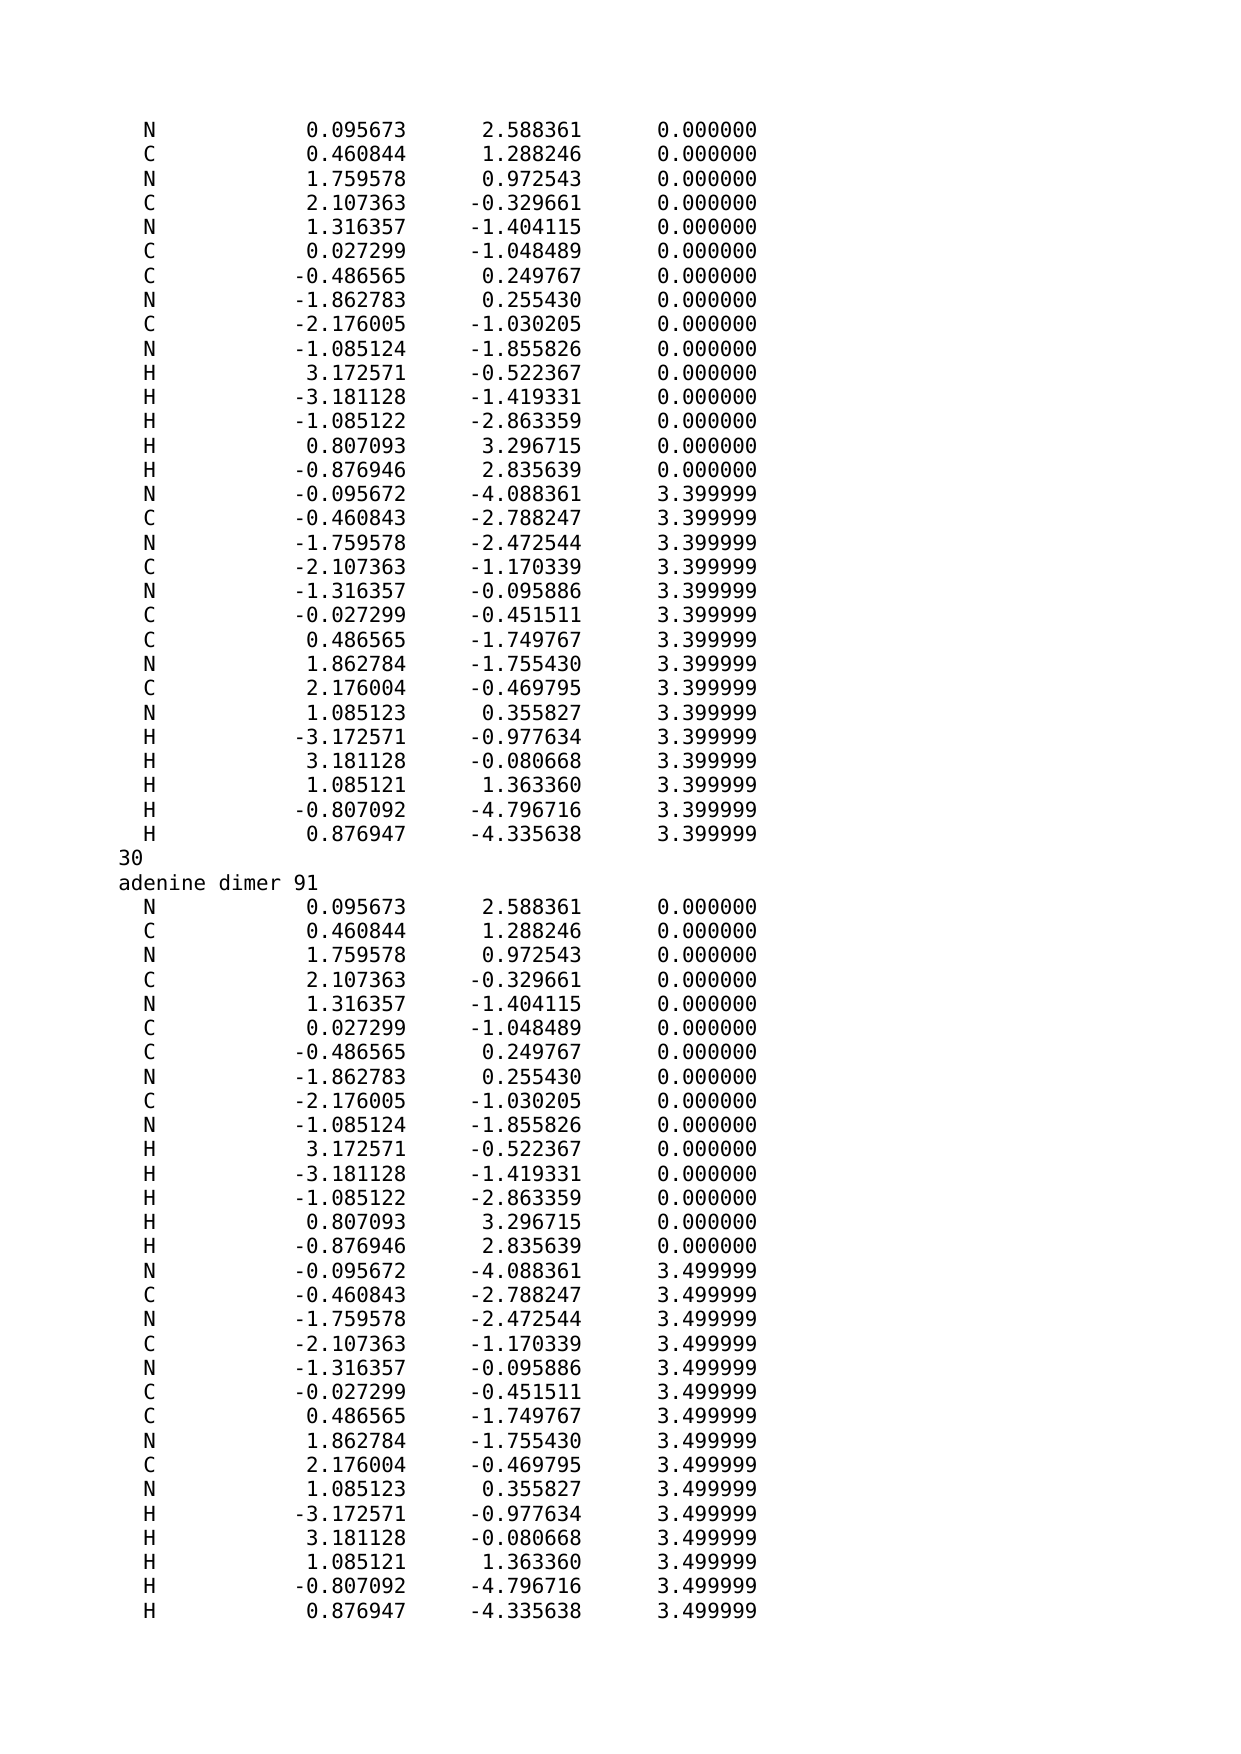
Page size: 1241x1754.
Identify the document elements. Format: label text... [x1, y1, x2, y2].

text H 3.181128 -0.080668 3.399999 [118, 749, 1122, 773]
text C -0.486565 0.249767 0.000000 [118, 1040, 1122, 1065]
text C -0.486565 0.249767 0.000000 [118, 264, 1122, 288]
text N 1.316357 -1.404115 0.000000 [118, 992, 1122, 1016]
text H -3.172571 -0.977634 3.399999 [118, 725, 1122, 749]
text H -3.181128 -1.419331 0.000000 [118, 385, 1122, 409]
text adenine dimer 91 [118, 871, 1122, 895]
text H 3.172571 -0.522367 0.000000 [118, 1137, 1122, 1162]
text C -2.176005 -1.030205 0.000000 [118, 1089, 1122, 1113]
text C 0.460844 1.288246 0.000000 [118, 142, 1122, 167]
text H 3.181128 -0.080668 3.499999 [118, 1526, 1122, 1550]
text C 2.107363 -0.329661 0.000000 [118, 191, 1122, 215]
text N 1.085123 0.355827 3.499999 [118, 1477, 1122, 1502]
text C 2.176004 -0.469795 3.499999 [118, 1453, 1122, 1477]
text H -0.876946 2.835639 0.000000 [118, 1234, 1122, 1259]
text C 0.027299 -1.048489 0.000000 [118, 1016, 1122, 1040]
text C -2.107363 -1.170339 3.499999 [118, 1332, 1122, 1356]
text C 2.107363 -0.329661 0.000000 [118, 968, 1122, 992]
text H -0.876946 2.835639 0.000000 [118, 458, 1122, 482]
text C -0.027299 -0.451511 3.399999 [118, 603, 1122, 628]
text H 0.807093 3.296715 0.000000 [118, 1210, 1122, 1234]
text C -0.460843 -2.788247 3.399999 [118, 506, 1122, 531]
text H 0.876947 -4.335638 3.399999 [118, 822, 1122, 846]
text N 1.759578 0.972543 0.000000 [118, 167, 1122, 191]
text N -1.759578 -2.472544 3.399999 [118, 531, 1122, 555]
text N -1.316357 -0.095886 3.399999 [118, 579, 1122, 603]
text H 0.807093 3.296715 0.000000 [118, 434, 1122, 458]
text H -3.172571 -0.977634 3.499999 [118, 1502, 1122, 1526]
text H -3.181128 -1.419331 0.000000 [118, 1162, 1122, 1186]
text N 0.095673 2.588361 0.000000 [118, 118, 1122, 142]
text N 0.095673 2.588361 0.000000 [118, 895, 1122, 919]
text H 1.085121 1.363360 3.399999 [118, 773, 1122, 798]
text N 1.759578 0.972543 0.000000 [118, 943, 1122, 968]
text N -1.759578 -2.472544 3.499999 [118, 1307, 1122, 1332]
text 30 [118, 846, 1122, 871]
text N -1.862783 0.255430 0.000000 [118, 1065, 1122, 1089]
text C 0.460844 1.288246 0.000000 [118, 919, 1122, 943]
text H -0.807092 -4.796716 3.499999 [118, 1574, 1122, 1599]
text N 1.085123 0.355827 3.399999 [118, 701, 1122, 725]
text N 1.862784 -1.755430 3.499999 [118, 1429, 1122, 1453]
text C -0.027299 -0.451511 3.499999 [118, 1380, 1122, 1404]
text N 1.862784 -1.755430 3.399999 [118, 652, 1122, 676]
text H -0.807092 -4.796716 3.399999 [118, 798, 1122, 822]
text C -0.460843 -2.788247 3.499999 [118, 1283, 1122, 1307]
text C -2.176005 -1.030205 0.000000 [118, 312, 1122, 337]
text C -2.107363 -1.170339 3.399999 [118, 555, 1122, 579]
text N 1.316357 -1.404115 0.000000 [118, 215, 1122, 239]
text N -1.862783 0.255430 0.000000 [118, 288, 1122, 312]
text C 2.176004 -0.469795 3.399999 [118, 676, 1122, 701]
text H 3.172571 -0.522367 0.000000 [118, 361, 1122, 385]
text H 1.085121 1.363360 3.499999 [118, 1550, 1122, 1574]
text C 0.027299 -1.048489 0.000000 [118, 239, 1122, 264]
text N -1.085124 -1.855826 0.000000 [118, 1113, 1122, 1137]
text C 0.486565 -1.749767 3.399999 [118, 628, 1122, 652]
text N -1.085124 -1.855826 0.000000 [118, 337, 1122, 361]
text C 0.486565 -1.749767 3.499999 [118, 1404, 1122, 1429]
text N -1.316357 -0.095886 3.499999 [118, 1356, 1122, 1380]
text N -0.095672 -4.088361 3.499999 [118, 1259, 1122, 1283]
text H 0.876947 -4.335638 3.499999 [118, 1599, 1122, 1623]
text H -1.085122 -2.863359 0.000000 [118, 409, 1122, 434]
text H -1.085122 -2.863359 0.000000 [118, 1186, 1122, 1210]
text N -0.095672 -4.088361 3.399999 [118, 482, 1122, 506]
